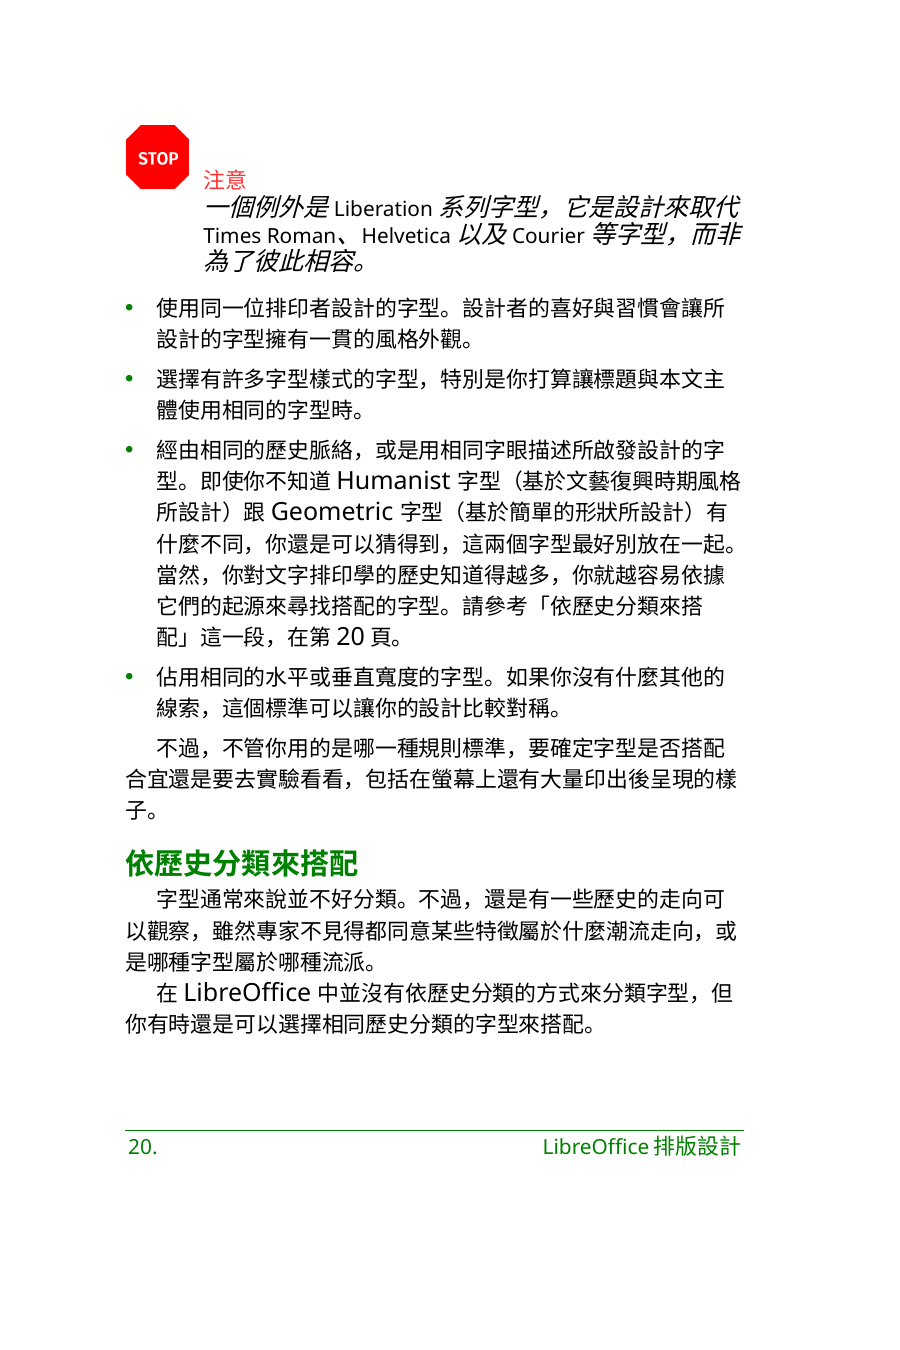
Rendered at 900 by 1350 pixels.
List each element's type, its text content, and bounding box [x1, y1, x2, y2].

text 字型通常來說並不好分類。不過，還是有一些歷史的走向可以觀察，雖然專家不見得都同意某些特徵屬於什麼潮流走向，或是哪種字型屬於哪種流派。 [125, 883, 744, 977]
text 在 LibreOffice 中並沒有依歷史分類的方式來分類字型，但你有時還是可以選擇相同歷史分類的字型來搭配。 [125, 977, 744, 1039]
picture [126, 125, 189, 189]
list 選擇有許多字型樣式的字型，特別是你打算讓標題與本文主體使用相同的字型時。 [125, 362, 744, 425]
list 佔用相同的水平或垂直寬度的字型。如果你沒有什麼其他的線索，這個標準可以讓你的設計比較對稱。 [125, 660, 744, 723]
list 經由相同的歷史脈絡，或是用相同字眼描述所啟發設計的字型。即使你不知道 Humanist 字型（基於文藝復興時期風格所設計）跟 Geometric 字型（基於簡單的形狀所設計）有什麼不同，你還是可以猜得到，這兩個字型最好別放在一起。當然，你對文字排印學的歷史知道得越多，你就越容易依據它們的起源來尋找搭配的字型。請參考「依歷史分類來搭配」這一段，在第 19頁。 [125, 433, 744, 652]
text 一個例外是 Liberation 系列字型，它是設計來取代 Times Roman、Helvetica 以及 Courier 等字型，而非為了彼此相容。 [203, 195, 744, 276]
list 使用同一位排印者設計的字型。設計者的喜好與習慣會讓所設計的字型擁有一貫的風格外觀。 [125, 292, 744, 354]
text 不過，不管你用的是哪一種規則標準，要確定字型是否搭配合宜還是要去實驗看看，包括在螢幕上還有大量印出後呈現的樣子。 [125, 731, 744, 825]
list 注意 [125, 165, 744, 195]
subtitle 依歷史分類來搭配 [125, 841, 744, 883]
